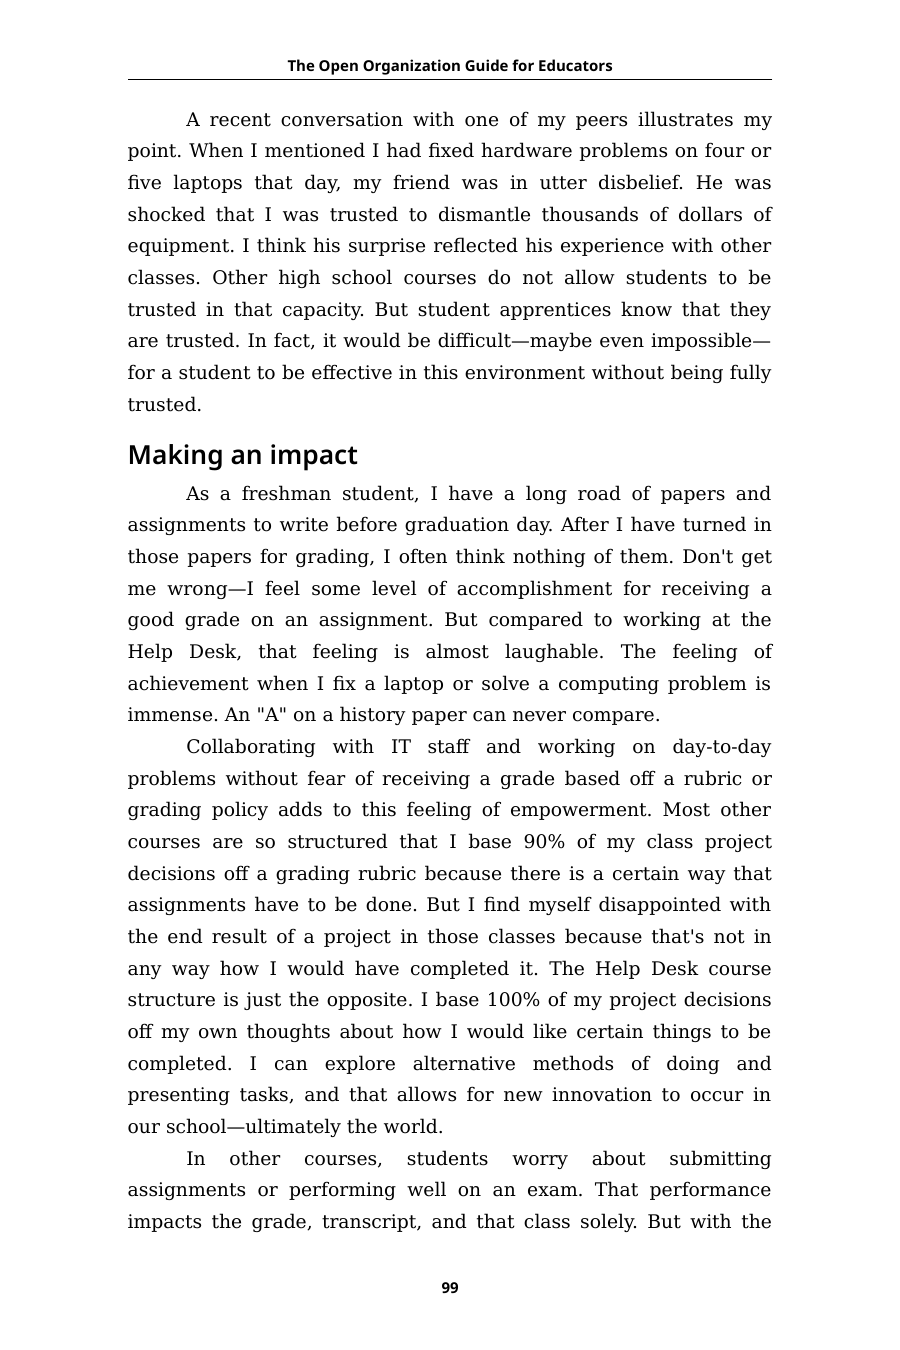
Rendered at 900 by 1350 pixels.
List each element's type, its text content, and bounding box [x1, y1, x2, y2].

text As a freshman student, I have a long road of papers and assignments to write before graduation day. After I have turned in those papers for grading, I often think nothing of them. Don't get me wrong—I feel some level of accomplishment for receiving a good grade on an assignment. But compared to working at the Help Desk, that feeling is almost laughable. The feeling of achievement when I fix a laptop or solve a computing problem is immense. An "A" on a history paper can never compare. [127, 483, 772, 726]
text Collaborating with IT staff and working on day-to-day problems without fear of receiving a grade based off a rubric or grading policy adds to this feeling of empowerment. Most other courses are so structured that I base 90% of my class project decisions off a grading rubric because there is a certain way that assignments have to be done. But I find myself disappointed with the end result of a project in those classes because that's not in any way how I would have completed it. The Help Desk course structure is just the opposite. I base 100% of my project decisions off my own thoughts about how I would like certain things to be completed. I can explore alternative methods of doing and presenting tasks, and that allows for new innovation to occur in our school—ultimately the world. [127, 736, 772, 1138]
text In other courses, students worry about submitting assignments or performing well on an exam. That performance impacts the grade, transcript, and that class solely. But with the [127, 1148, 772, 1233]
text A recent conversation with one of my peers illustrates my point. When I mentioned I had fixed hardware problems on four or five laptops that day, my friend was in utter disbelief. He was shocked that I was trusted to dismantle thousands of dollars of equipment. I think his surprise reflected his experience with other classes. Other high school courses do not allow students to be trusted in that capacity. But student apprentices know that they are trusted. In fact, it would be difficult—maybe even impossible—for a student to be effective in this environment without being fully trusted. [127, 109, 772, 416]
subtitle Making an impact [127, 440, 772, 470]
